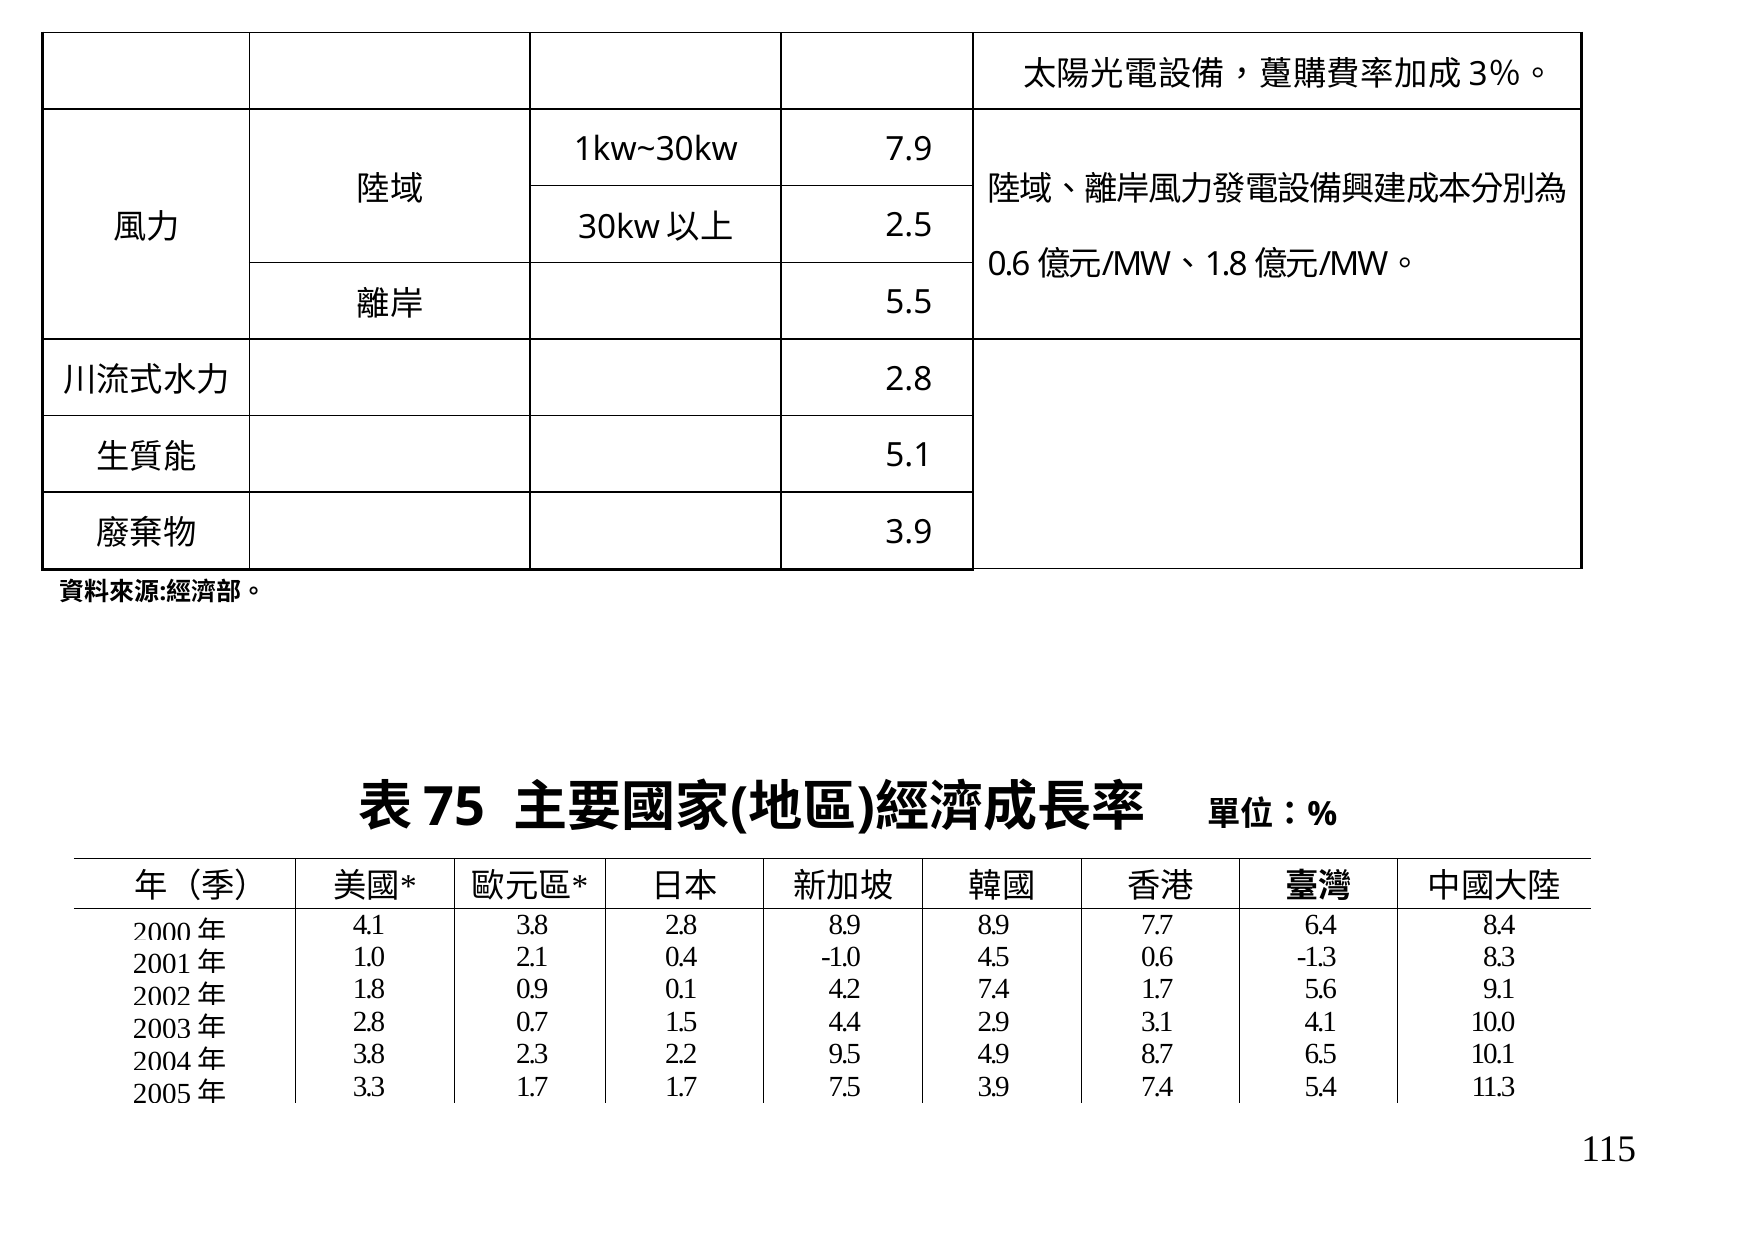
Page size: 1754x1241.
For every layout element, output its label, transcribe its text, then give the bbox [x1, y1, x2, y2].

table_cell 2.8 [296, 1005, 454, 1037]
table_cell 2001年 [74, 940, 295, 972]
table_cell 8.9 [764, 909, 922, 940]
table_cell 1.7 [1082, 973, 1239, 1005]
table_cell 2004年 [74, 1038, 295, 1070]
table_cell 4.5 [923, 940, 1081, 972]
table_header 年（季） [74, 859, 295, 907]
table_cell 川流式水力 [44, 340, 249, 414]
table_cell 7.7 [1082, 909, 1239, 940]
table_cell [250, 493, 529, 568]
table_cell 7.5 [764, 1070, 922, 1102]
table_cell 3.3 [296, 1070, 454, 1102]
table_cell 0.6 [1082, 940, 1239, 972]
table_cell 4.9 [923, 1038, 1081, 1070]
table_header 韓國 [923, 859, 1081, 907]
table_cell 2000年 [74, 909, 295, 940]
table_cell [782, 33, 972, 108]
table_cell 1.7 [606, 1070, 763, 1102]
table_cell 4.4 [764, 1005, 922, 1037]
table_cell 5.5 [782, 263, 972, 338]
table_cell 8.3 [1398, 940, 1591, 972]
table_cell 1.8 [296, 973, 454, 1005]
table_cell 4.2 [764, 973, 922, 1005]
table_cell 3.8 [296, 1038, 454, 1070]
table_cell 8.4 [1398, 909, 1591, 940]
table_cell 5.4 [1240, 1070, 1397, 1102]
table_cell 6.4 [1240, 909, 1397, 940]
table_cell 離岸 [250, 263, 529, 338]
table_cell 5.1 [782, 416, 972, 491]
table_cell 2005年 [74, 1070, 295, 1102]
table_cell [250, 416, 529, 491]
table_cell [531, 493, 780, 568]
table_cell 3.9 [923, 1070, 1081, 1102]
table_cell [531, 340, 780, 414]
table_cell 2.3 [455, 1038, 605, 1070]
table_header 日本 [606, 859, 763, 907]
table_cell 1.0 [296, 940, 454, 972]
text 表75 主要國家(地區)經濟成長率 單位：% [59, 746, 1636, 858]
table_cell 2.9 [923, 1005, 1081, 1037]
table_cell 陸域、離岸風力發電設備興建成本分別為0.6億元/MW、1.8億元/MW。 [974, 110, 1580, 338]
table_cell 2.1 [455, 940, 605, 972]
table_cell 2003年 [74, 1005, 295, 1037]
table_cell 生質能 [44, 416, 249, 491]
table_header 歐元區* [455, 859, 605, 907]
table_cell 8.7 [1082, 1038, 1239, 1070]
table_cell 廢棄物 [44, 493, 249, 568]
table_cell [974, 340, 1580, 568]
table_cell 7.9 [782, 110, 972, 185]
table_cell [531, 33, 780, 108]
table_header 美國* [296, 859, 454, 907]
table_cell 1.5 [606, 1005, 763, 1037]
table_cell 3.9 [782, 493, 972, 568]
table_cell 7.4 [923, 973, 1081, 1005]
table_cell 9.5 [764, 1038, 922, 1070]
table_cell [250, 340, 529, 414]
table_cell 2.8 [606, 909, 763, 940]
table_cell 2.2 [606, 1038, 763, 1070]
table_cell 8.9 [923, 909, 1081, 940]
table_cell 5.6 [1240, 973, 1397, 1005]
table_header 香港 [1082, 859, 1239, 907]
table_cell 1kw~30kw [531, 110, 780, 185]
table_cell 3.8 [455, 909, 605, 940]
table_cell -1.0 [764, 940, 922, 972]
table_cell 7.4 [1082, 1070, 1239, 1102]
table_cell 0.4 [606, 940, 763, 972]
table_header 臺灣 [1240, 859, 1397, 907]
table_cell 2.5 [782, 186, 972, 261]
text 資料來源:經濟部。 [59, 571, 1636, 608]
table_cell 0.7 [455, 1005, 605, 1037]
table_cell [250, 33, 529, 108]
table_cell 0.9 [455, 973, 605, 1005]
table_cell [44, 33, 249, 108]
table_header 新加坡 [764, 859, 922, 907]
table_cell 10.0 [1398, 1005, 1591, 1037]
table_cell 9.1 [1398, 973, 1591, 1005]
table_header 中國大陸 [1398, 859, 1591, 907]
table_cell [531, 416, 780, 491]
table_cell 3.1 [1082, 1005, 1239, 1037]
table_cell 風力 [44, 110, 249, 338]
table_cell 10.1 [1398, 1038, 1591, 1070]
table_cell 6.5 [1240, 1038, 1397, 1070]
table_cell 太陽光電設備，躉購費率加成3％。 [974, 33, 1580, 108]
table_cell 30kw以上 [531, 186, 780, 261]
table_cell 11.3 [1398, 1070, 1591, 1102]
table_cell 2002年 [74, 973, 295, 1005]
table_cell 陸域 [250, 110, 529, 261]
table_cell 0.1 [606, 973, 763, 1005]
table_cell 1.7 [455, 1070, 605, 1102]
table_cell 2.8 [782, 340, 972, 414]
table_cell -1.3 [1240, 940, 1397, 972]
table_cell 4.1 [1240, 1005, 1397, 1037]
table_cell 4.1 [296, 909, 454, 940]
table_cell [531, 263, 780, 338]
